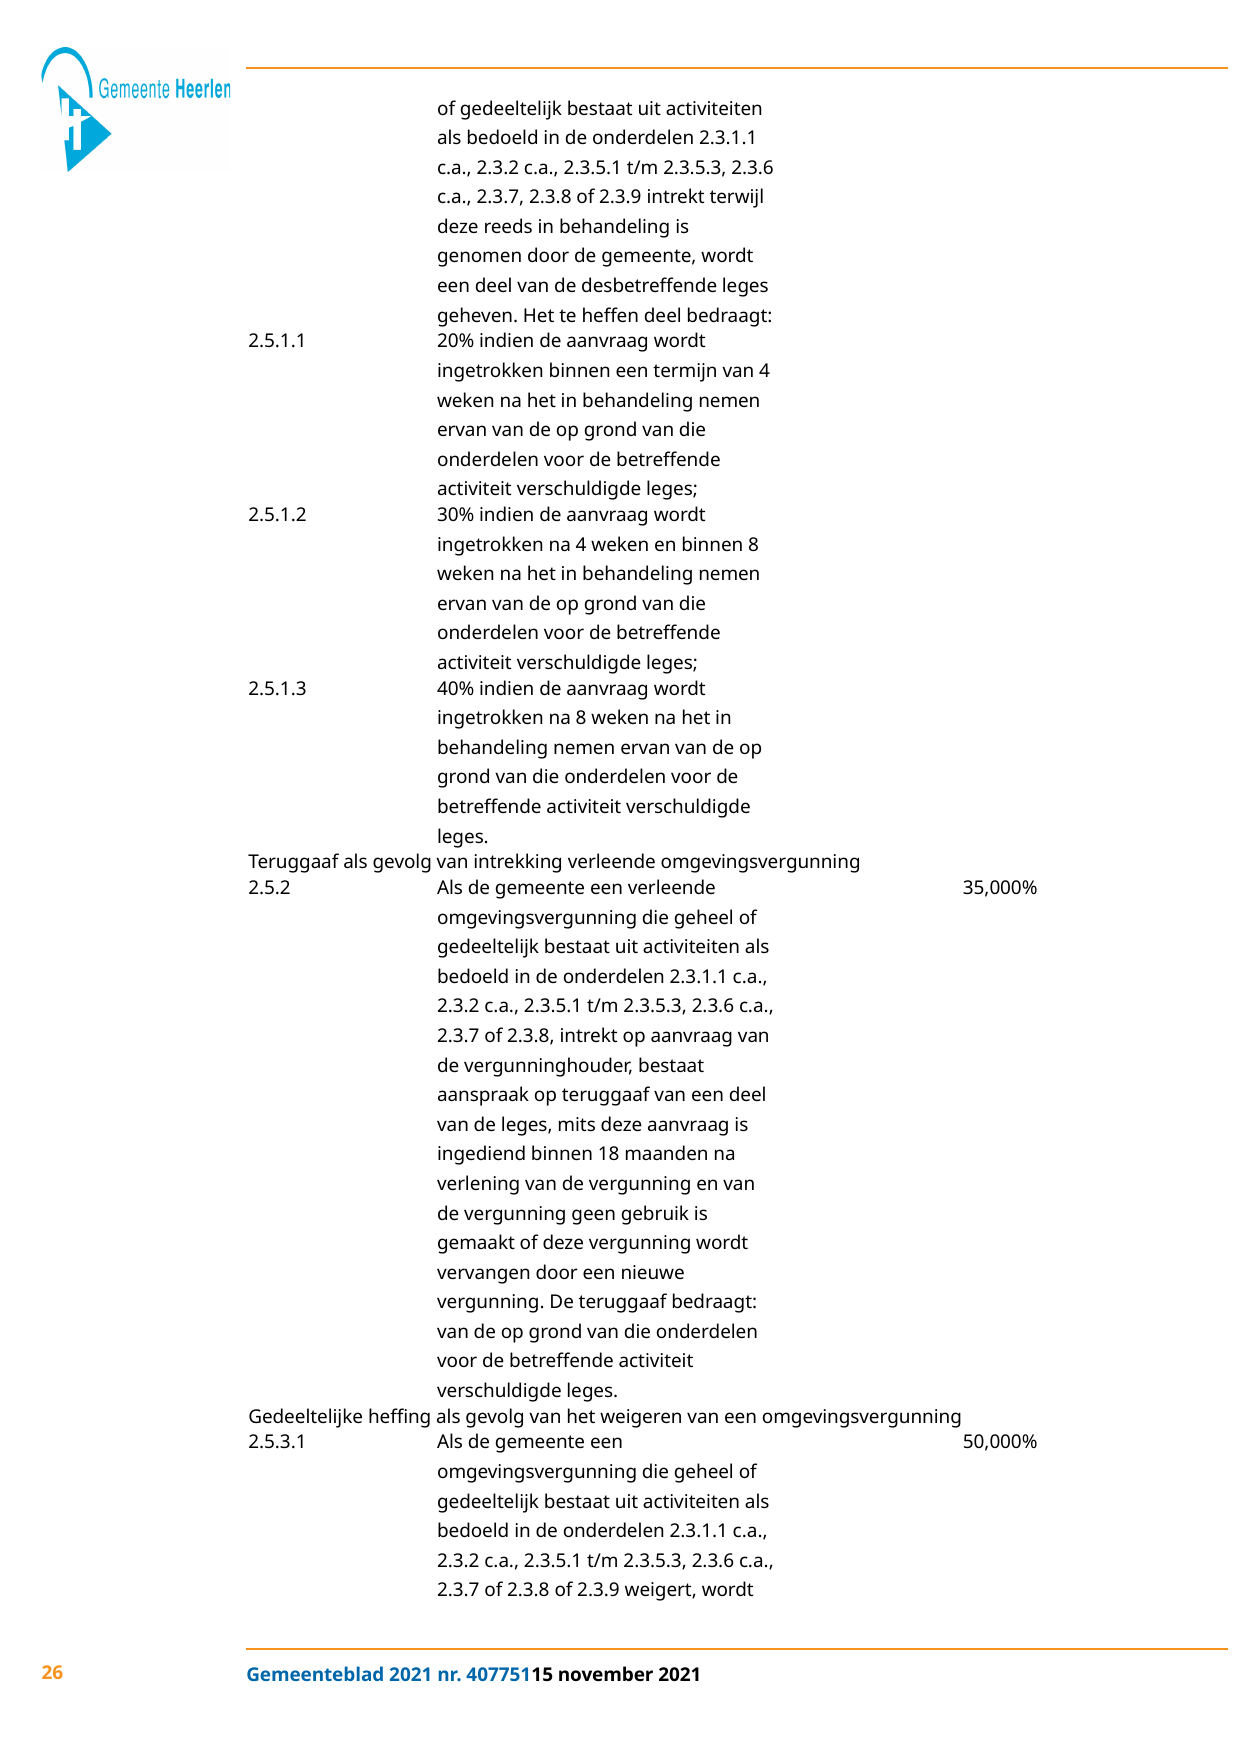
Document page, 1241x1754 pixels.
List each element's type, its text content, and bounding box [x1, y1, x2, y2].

table_cell Als de gemeente een omgevingsvergunning die geheel of gedeeltelijk bestaat uit activiteiten als bedoeld in de onderdelen 2.3.1.1 c.a., 2.3.2 c.a., 2.3.5.1 t/m 2.3.5.3, 2.3.6 c.a., 2.3.7 of 2.3.8 of 2.3.9 weigert, wordt [437, 1429, 774, 1602]
table_cell [963, 675, 1152, 848]
table_cell 2.5.2 [248, 874, 437, 1403]
table_cell 30% indien de aanvraag wordt ingetrokken na 4 weken en binnen 8 weken na het in behandeling nemen ervan van de op grond van die onderdelen voor de betreffende activiteit verschuldigde leges; [437, 501, 774, 675]
table_cell Gedeeltelijke heffing als gevolg van het weigeren van een omgevingsvergunning [248, 1403, 963, 1429]
picture [41, 47, 59, 70]
table_cell Teruggaaf als gevolg van intrekking verleende omgevingsvergunning [248, 849, 963, 874]
table_cell [774, 501, 963, 675]
table_cell [774, 328, 963, 501]
table_cell 2.5.1.3 [248, 675, 437, 848]
table_cell 2.5.1.2 [248, 501, 437, 675]
table_cell 35,000% [963, 874, 1152, 1403]
table_cell [963, 328, 1152, 501]
table_cell Als de gemeente een verleende omgevingsvergunning die geheel of gedeeltelijk bestaat uit activiteiten als bedoeld in de onderdelen 2.3.1.1 c.a., 2.3.2 c.a., 2.3.5.1 t/m 2.3.5.3, 2.3.6 c.a., 2.3.7 of 2.3.8, intrekt op aanvraag van de vergunninghouder, bestaat aanspraak op teruggaaf van een deel van de leges, mits deze aanvraag is ingediend binnen 18 maanden na verlening van de vergunning en van de vergunning geen gebruik is gemaakt of deze vergunning wordt vervangen door een nieuwe vergunning. De teruggaaf bedraagt: van de op grond van die onderdelen voor de betreffende activiteit verschuldigde leges. [437, 874, 774, 1403]
table_cell [963, 95, 1152, 328]
table_cell 40% indien de aanvraag wordt ingetrokken na 8 weken na het in behandeling nemen ervan van de op grond van die onderdelen voor de betreffende activiteit verschuldigde leges. [437, 675, 774, 848]
table_cell 20% indien de aanvraag wordt ingetrokken binnen een termijn van 4 weken na het in behandeling nemen ervan van de op grond van die onderdelen voor de betreffende activiteit verschuldigde leges; [437, 328, 774, 501]
table_cell [248, 95, 437, 328]
table_cell [774, 1429, 963, 1602]
table_cell 2.5.3.1 [248, 1429, 437, 1602]
table_cell [963, 501, 1152, 675]
table_cell [774, 874, 963, 1403]
table_cell [774, 95, 963, 328]
picture [41, 47, 231, 172]
table_cell [774, 675, 963, 848]
table_cell 2.5.1.1 [248, 328, 437, 501]
table_cell 50,000% [963, 1429, 1152, 1602]
table_cell of gedeeltelijk bestaat uit activiteiten als bedoeld in de onderdelen 2.3.1.1 c.a., 2.3.2 c.a., 2.3.5.1 t/m 2.3.5.3, 2.3.6 c.a., 2.3.7, 2.3.8 of 2.3.9 intrekt terwijl deze reeds in behandeling is genomen door de gemeente, wordt een deel van de desbetreffende leges geheven. Het te heffen deel bedraagt: [437, 95, 774, 328]
